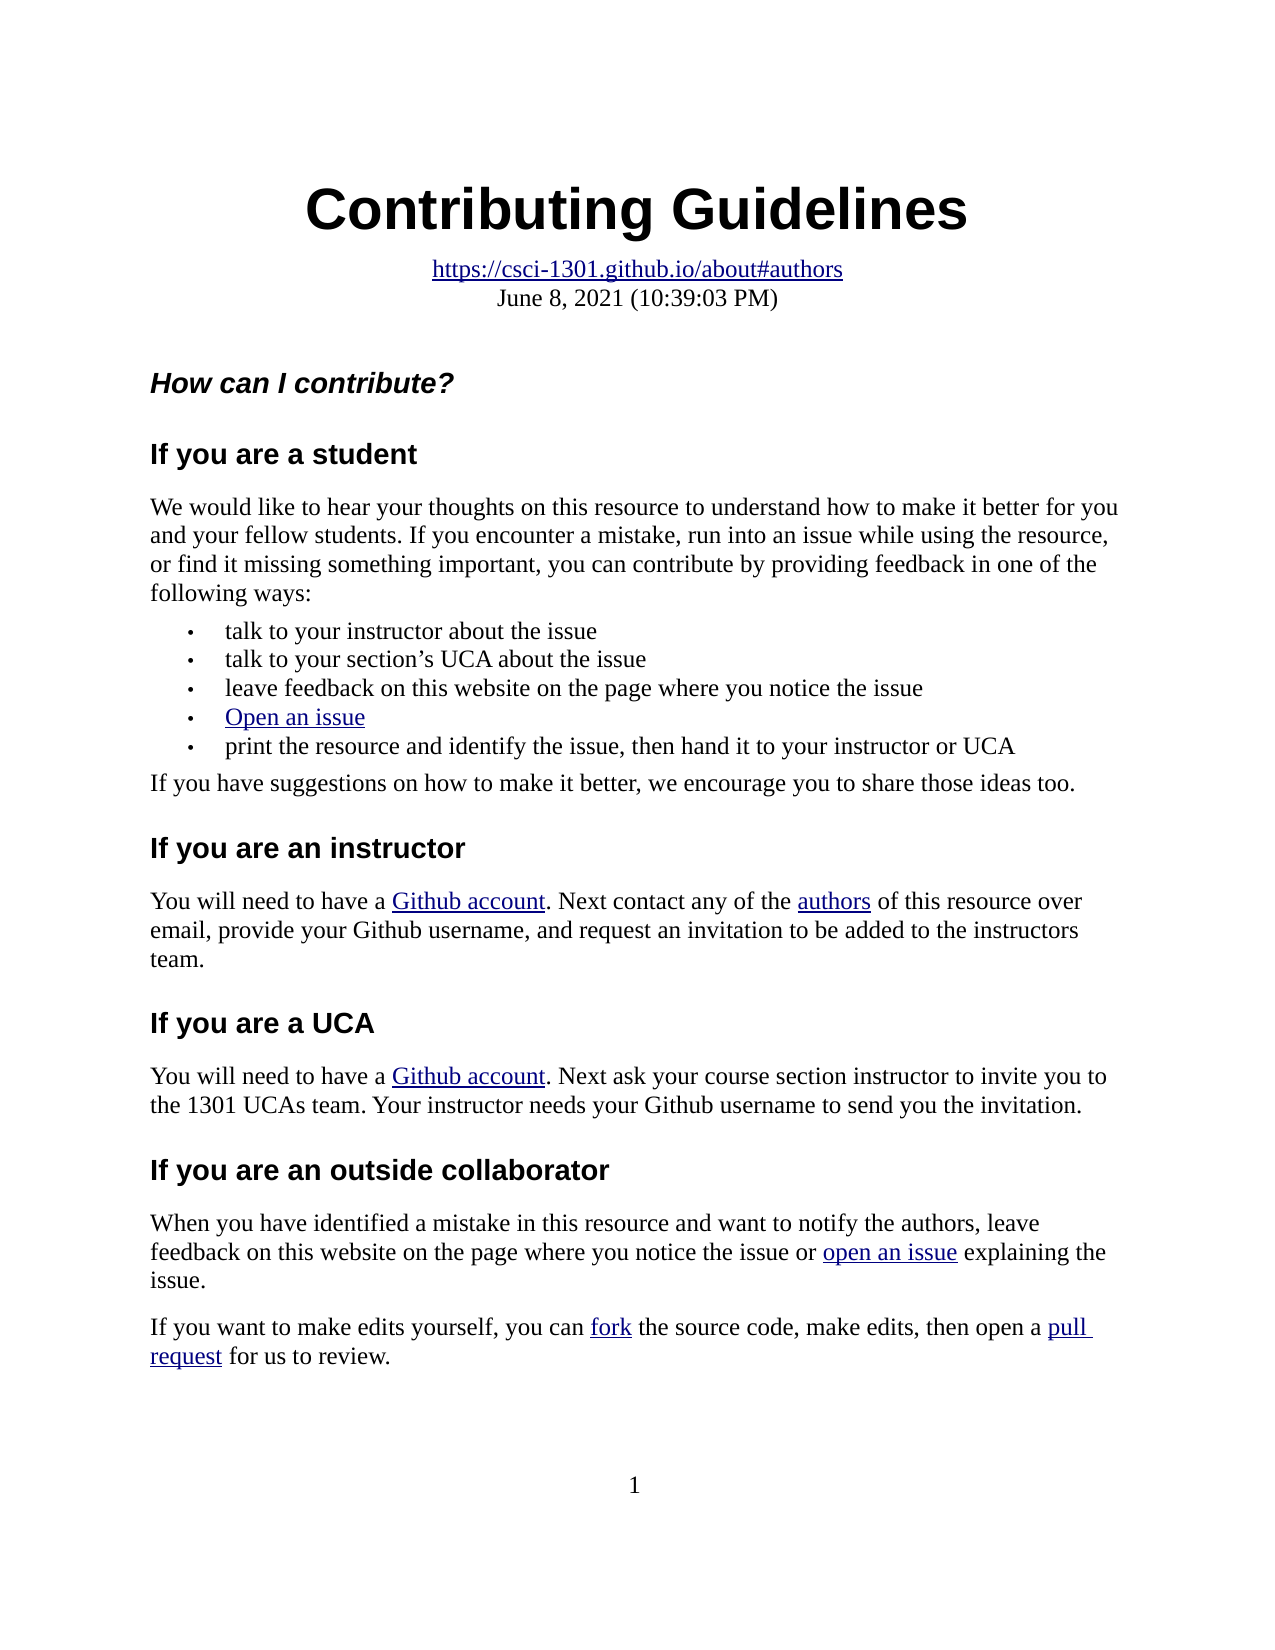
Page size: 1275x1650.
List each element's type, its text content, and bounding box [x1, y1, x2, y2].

text You will need to have a Github account. Next contact any of the authors of this resource over email, provide your Github username, and request an invitation to be added to the instructors team. [150, 886, 1125, 972]
list print the resource and identify the issue, then hand it to your instructor or UCA [187, 731, 1125, 759]
text You will need to have a Github account. Next ask your course section instructor to invite you to the 1301 UCAs team. Your instructor needs your Github username to send you the invitation. [150, 1061, 1125, 1119]
subtitle How can I contribute? [150, 366, 1125, 399]
list Open an issue [187, 702, 1125, 731]
list talk to your section’s UCA about the issue [187, 644, 1125, 673]
text When you have identified a mistake in this resource and want to notify the authors, leave feedback on this website on the page where you notice the issue or open an issue explaining the issue. [150, 1208, 1125, 1294]
text https://csci-1301.github.io/about#authors [150, 254, 1125, 283]
text If you want to make edits yourself, you can fork the source code, make edits, then open a pull request for us to review. [150, 1312, 1125, 1369]
text June 8, 2021 (10:39:03 PM) [150, 283, 1125, 312]
list leave feedback on this website on the page where you notice the issue [187, 673, 1125, 702]
subtitle If you are a UCA [150, 1006, 1125, 1040]
title Contributing Guidelines [150, 175, 1125, 242]
list talk to your instructor about the issue [187, 616, 1125, 644]
text We would like to hear your thoughts on this resource to understand how to make it better for you and your fellow students. If you encounter a mistake, run into an issue while using the resource, or find it missing something important, you can contribute by providing feedback in one of the following ways: [150, 492, 1125, 607]
subtitle If you are an outside collaborator [150, 1153, 1125, 1186]
text If you have suggestions on how to make it better, we encourage you to share those ideas too. [150, 768, 1125, 797]
subtitle If you are an instructor [150, 831, 1125, 865]
subtitle If you are a student [150, 437, 1125, 470]
